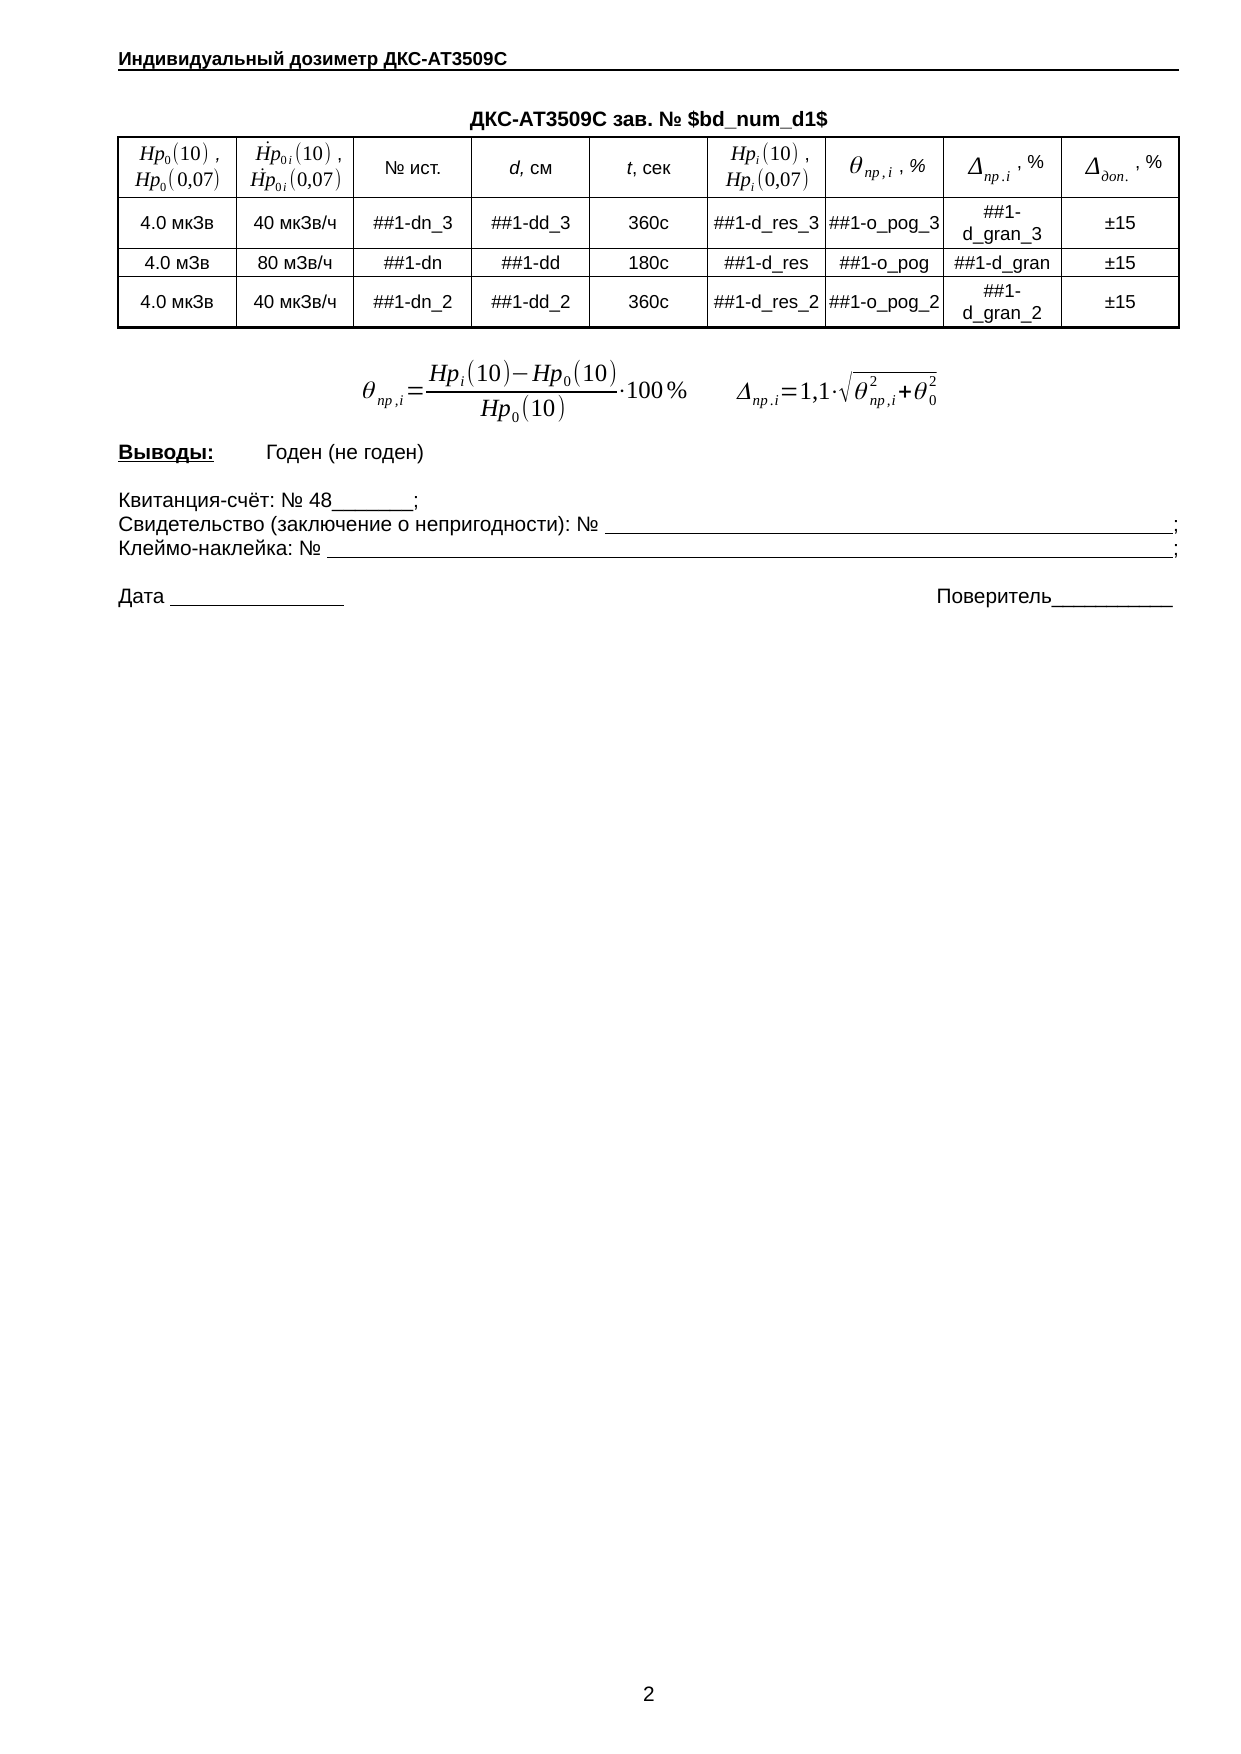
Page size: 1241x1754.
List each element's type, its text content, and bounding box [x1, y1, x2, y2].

table_cell ##1-o_pog_3 [826, 198, 943, 247]
table_cell ##1-dn [354, 249, 471, 276]
table_cell ##1-d_res_2 [708, 277, 825, 326]
text Клеймо-наклейка: № ; [118, 536, 1179, 560]
text Свидетельство (заключение о непригодности): № ; [118, 512, 1179, 536]
table_cell № ист. [354, 138, 471, 197]
table_cell 360c [590, 277, 707, 326]
table_cell , [708, 138, 825, 197]
table_cell , % [1062, 138, 1178, 197]
table_cell ##1-o_pog [826, 249, 943, 276]
table_cell ##1-dn_2 [354, 277, 471, 326]
table_cell 360c [590, 198, 707, 247]
table_cell , % [826, 138, 943, 197]
table_cell ##1-d_gran_3 [944, 198, 1061, 247]
table_cell d, см [472, 138, 589, 197]
table_cell ±15 [1062, 249, 1178, 276]
table_cell ##1-o_pog_2 [826, 277, 943, 326]
text Дата Поверитель [118, 584, 1179, 608]
table_cell 180c [590, 249, 707, 276]
table_cell ±15 [1062, 277, 1178, 326]
table_cell ##1-d_gran_2 [944, 277, 1061, 326]
table_cell ±15 [1062, 198, 1178, 247]
table_cell ##1-d_gran [944, 249, 1061, 276]
table_cell 80 мЗв/ч [237, 249, 353, 276]
table_header ДКС-АТ3509C зав. № $bd_num_d1$ [118, 101, 1179, 136]
text Квитанция-счёт: № 48_______; [118, 488, 1179, 512]
table_cell , [237, 138, 353, 197]
table_cell 4.0 мкЗв [119, 277, 236, 326]
table_cell ##1-dd_3 [472, 198, 589, 247]
table_cell 4.0 мЗв [119, 249, 236, 276]
table_cell 4.0 мкЗв [119, 198, 236, 247]
table_cell ##1-d_res [708, 249, 825, 276]
table_cell ##1-dn_3 [354, 198, 471, 247]
table_cell 40 мкЗв/ч [237, 198, 353, 247]
table_cell t, сек [590, 138, 707, 197]
table_cell ##1-d_res_3 [708, 198, 825, 247]
table_cell , % [944, 138, 1061, 197]
table_cell , [119, 138, 236, 197]
text Выводы: Годен (не годен) [118, 440, 1179, 464]
table_cell ##1-dd_2 [472, 277, 589, 326]
table_cell ##1-dd [472, 249, 589, 276]
table_cell 40 мкЗв/ч [237, 277, 353, 326]
